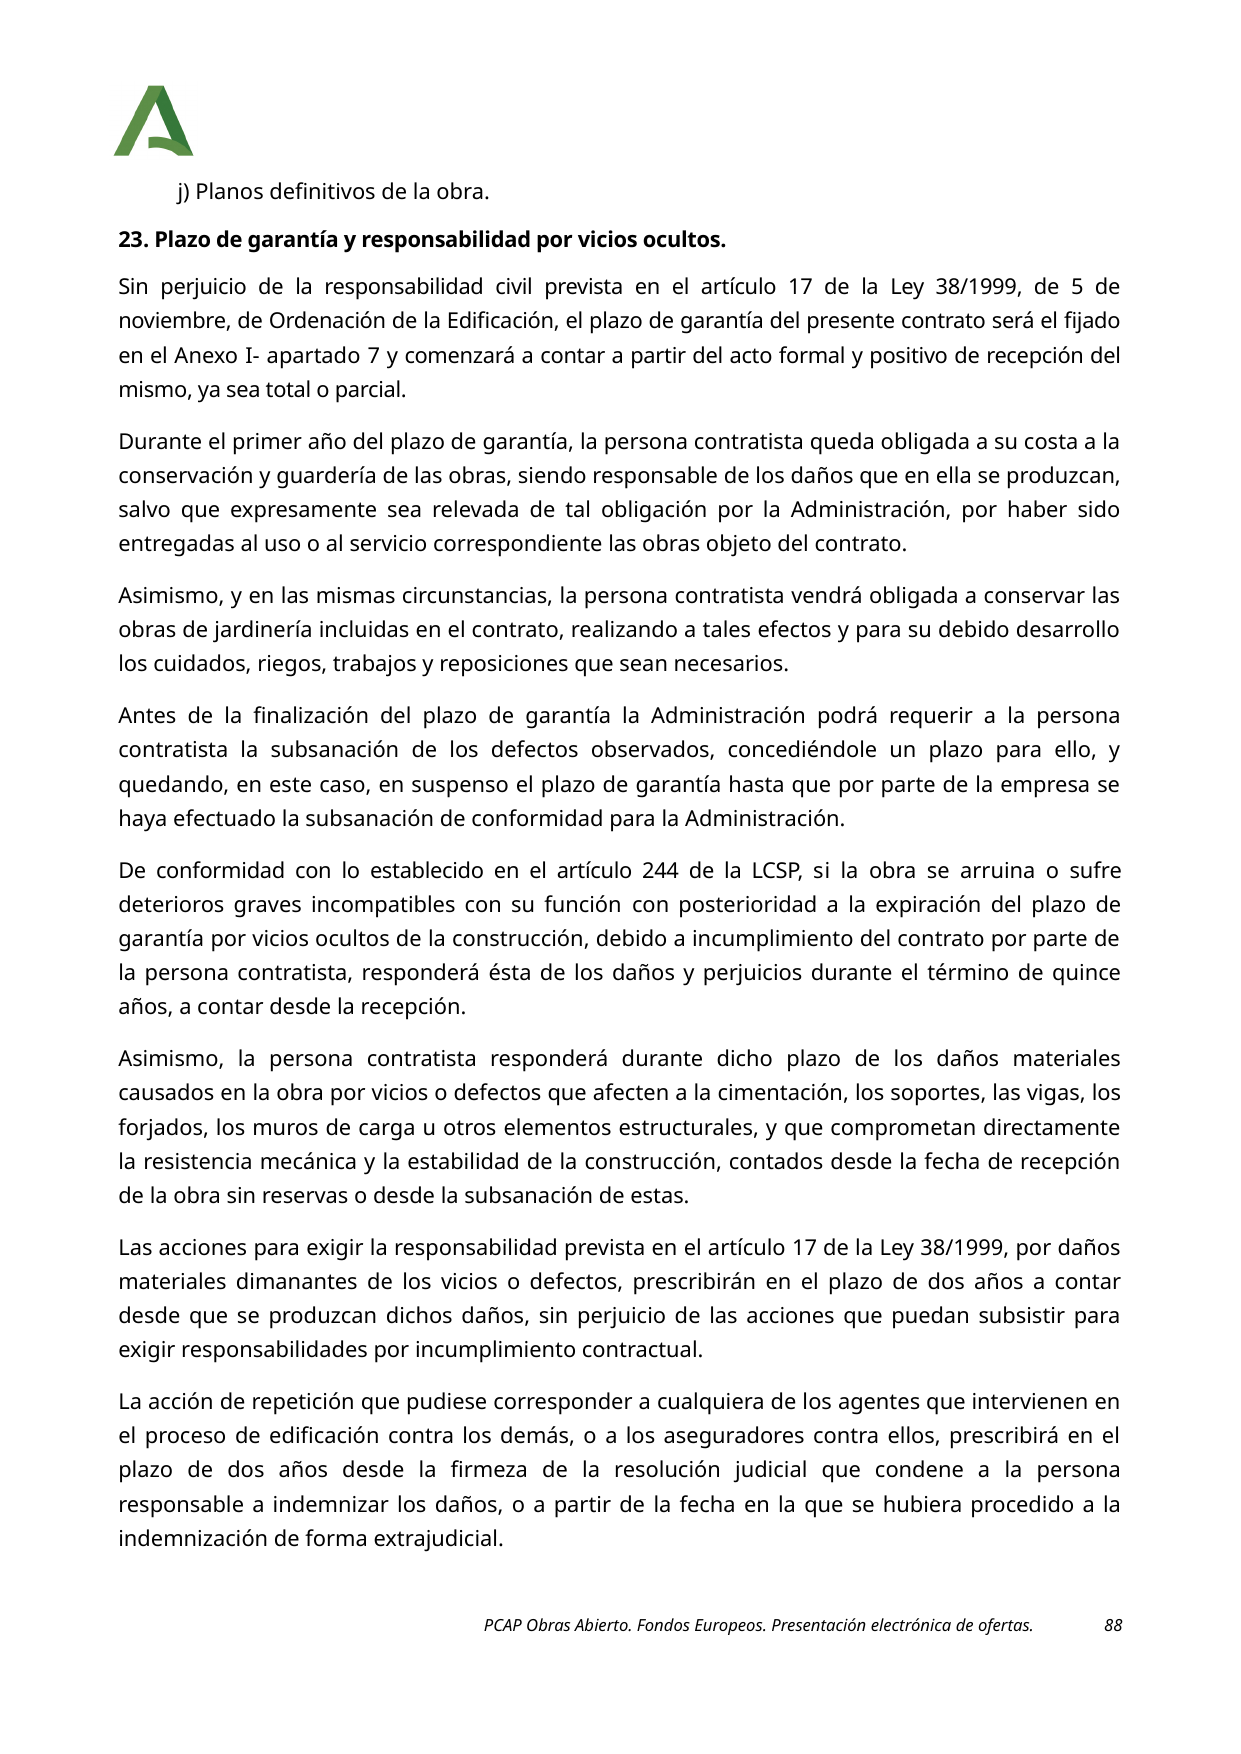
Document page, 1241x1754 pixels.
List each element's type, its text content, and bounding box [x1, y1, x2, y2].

text Sin perjuicio de la responsabilidad civil prevista en el artículo 17 de la Ley 38/1999, de 5 de noviembre, de Ordenación de la Edificación, el plazo de garantía del presente contrato será el fijado en el Anexo I- apartado 7 y comenzará a contar a partir del acto formal y positivo de recepción del mismo, ya sea total o parcial. [118, 271, 1122, 404]
text Asimismo, la persona contratista responderá durante dicho plazo de los daños materiales causados en la obra por vicios o defectos que afecten a la cimentación, los soportes, las vigas, los forjados, los muros de carga u otros elementos estructurales, y que comprometan directamente la resistencia mecánica y la estabilidad de la construcción, contados desde la fecha de recepción de la obra sin reservas o desde la subsanación de estas. [118, 1043, 1122, 1210]
text Antes de la finalización del plazo de garantía la Administración podrá requerir a la persona contratista la subsanación de los defectos observados, concediéndole un plazo para ello, y quedando, en este caso, en suspenso el plazo de garantía hasta que por parte de la empresa se haya efectuado la subsanación de conformidad para la Administración. [118, 700, 1122, 833]
text Las acciones para exigir la responsabilidad prevista en el artículo 17 de la Ley 38/1999, por daños materiales dimanantes de los vicios o defectos, prescribirán en el plazo de dos años a contar desde que se produzcan dichos daños, sin perjuicio de las acciones que puedan subsistir para exigir responsabilidades por incumplimiento contractual. [118, 1232, 1122, 1364]
text De conformidad con lo establecido en el artículo 244 de la LCSP, si la obra se arruina o sufre deterioros graves incompatibles con su función con posterioridad a la expiración del plazo de garantía por vicios ocultos de la construcción, debido a incumplimiento del contrato por parte de la persona contratista, responderá ésta de los daños y perjuicios durante el término de quince años, a contar desde la recepción. [118, 855, 1122, 1021]
picture [109, 81, 198, 160]
text Durante el primer año del plazo de garantía, la persona contratista queda obligada a su costa a la conservación y guardería de las obras, siendo responsable de los daños que en ella se produzcan, salvo que expresamente sea relevada de tal obligación por la Administración, por haber sido entregadas al uso o al servicio correspondiente las obras objeto del contrato. [118, 426, 1122, 558]
text Asimismo, y en las mismas circunstancias, la persona contratista vendrá obligada a conservar las obras de jardinería incluidas en el contrato, realizando a tales efectos y para su debido desarrollo los cuidados, riegos, trabajos y reposiciones que sean necesarios. [118, 580, 1122, 678]
text j) Planos definitivos de la obra. [177, 176, 1122, 206]
subtitle 23. Plazo de garantía y responsabilidad por vicios ocultos. [118, 224, 1122, 254]
text La acción de repetición que pudiese corresponder a cualquiera de los agentes que intervienen en el proceso de edificación contra los demás, o a los aseguradores contra ellos, prescribirá en el plazo de dos años desde la firmeza de la resolución judicial que condene a la persona responsable a indemnizar los daños, o a partir de la fecha en la que se hubiera procedido a la indemnización de forma extrajudicial. [118, 1386, 1122, 1553]
